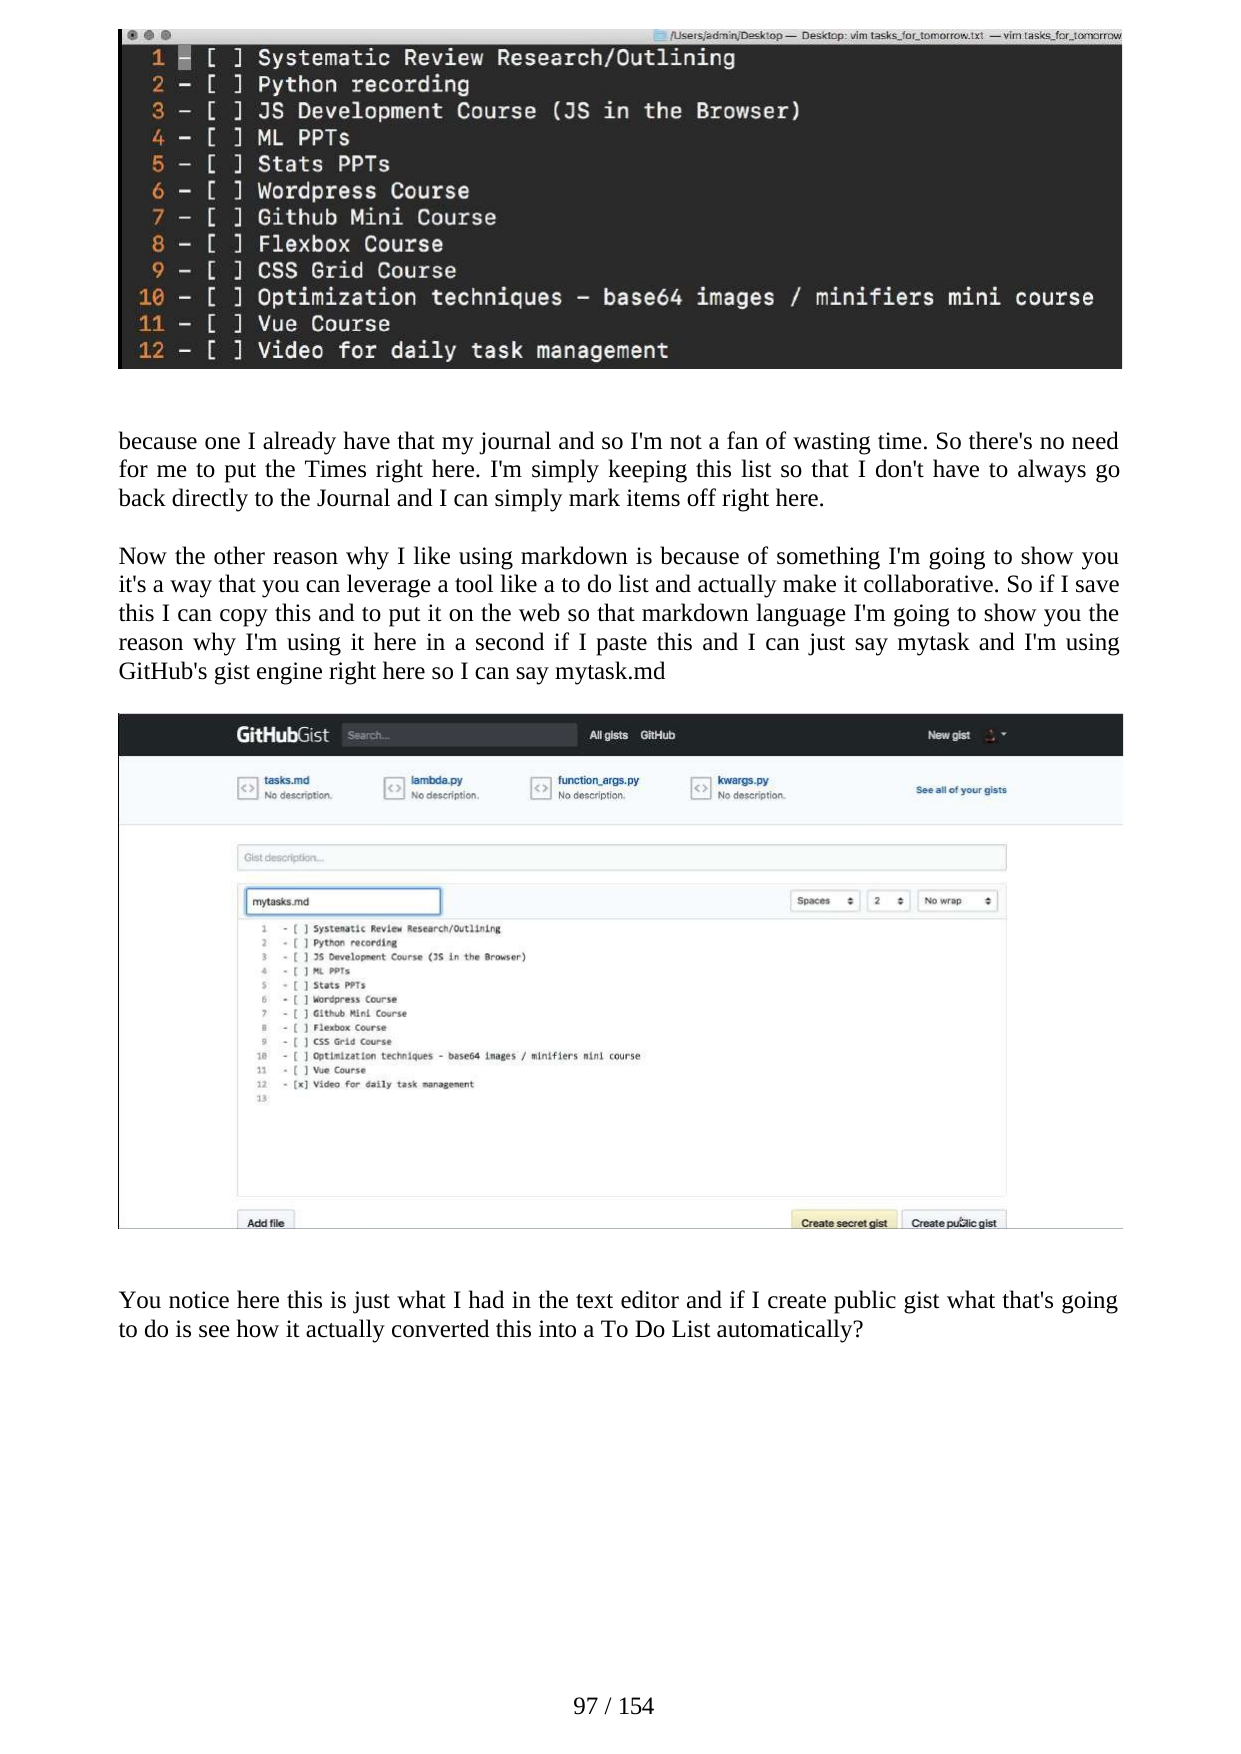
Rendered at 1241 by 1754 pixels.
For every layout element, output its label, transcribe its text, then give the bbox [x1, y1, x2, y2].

picture [118, 29, 1123, 369]
text Now the other reason why I like using markdown is because of something I'm going to show you it's a way that you can leverage a tool like a to do list and actually make it collaborative. So if I save this I can copy this and to put it on the web so that markdown language I'm going to show you the reason why I'm using it here in a second if I paste this and I can just say mytask and I'm using GitHub's gist engine right here so I can say mytask.md [118, 541, 1121, 684]
picture [118, 713, 1124, 1229]
text because one I already have that my journal and so I'm not a fan of wasting time. So there's no need for me to put the Times right here. I'm simply keeping this list so that I don't have to always go back directly to the Journal and I can simply mark items off right here. [118, 426, 1121, 512]
text You notice here this is just what I had in the text editor and if I create public gist what that's going to do is see how it actually converted this into a To Do List automatically? [118, 1286, 1120, 1343]
